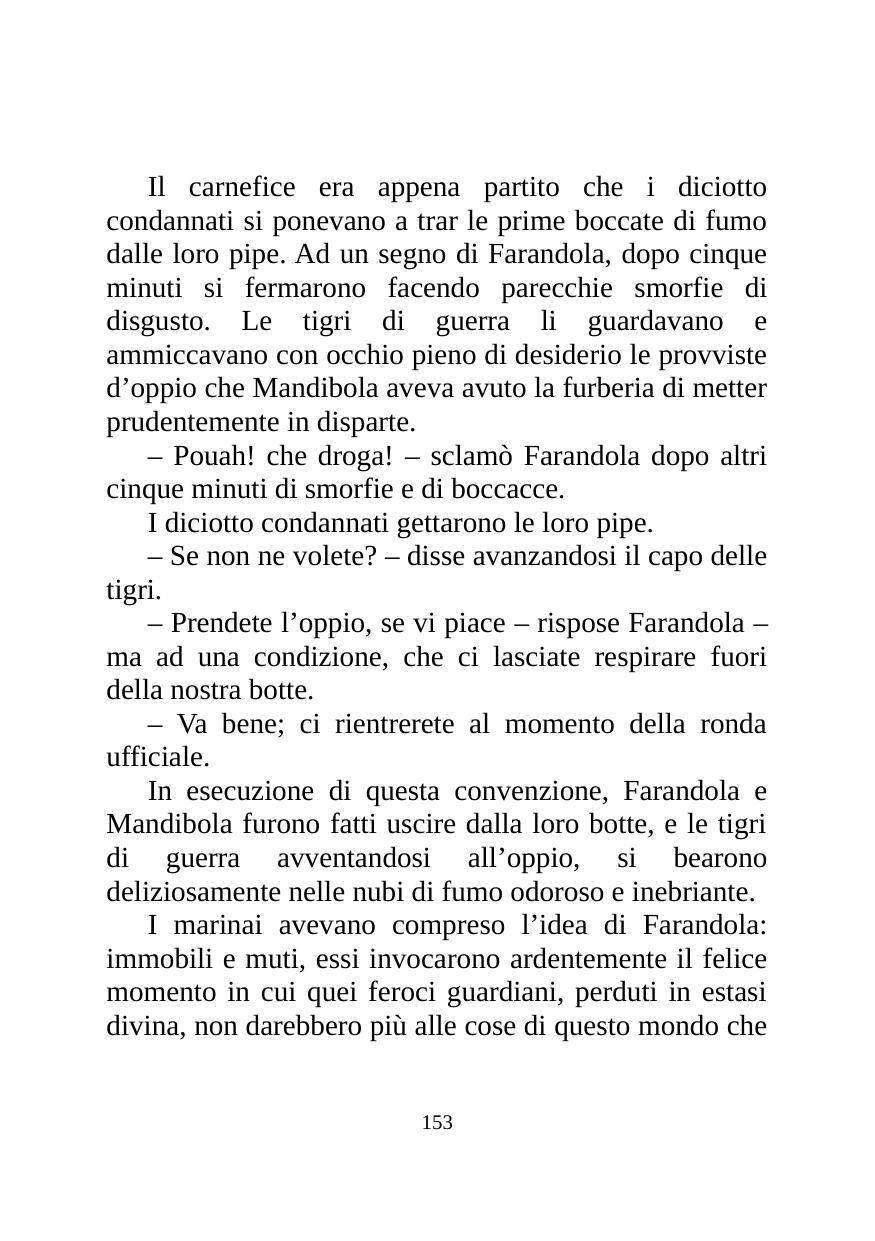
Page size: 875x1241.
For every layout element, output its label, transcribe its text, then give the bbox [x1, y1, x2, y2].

text ‒ Prendete l’oppio, se vi piace ‒ rispose Farandola ‒ ma ad una condizione, che ci lasciate respirare fuori della nostra botte. [106, 605, 768, 706]
text I marinai avevano compreso l’idea di Farandola: immobili e muti, essi invocarono ardentemente il felice momento in cui quei feroci guardiani, perduti in estasi divina, non darebbero più alle cose di questo mondo che [106, 907, 768, 1041]
text In esecuzione di questa convenzione, Farandola e Mandibola furono fatti uscire dalla loro botte, e le tigri di guerra avventandosi all’oppio, si bearono deliziosamente nelle nubi di fumo odoroso e inebriante. [106, 773, 768, 907]
text I diciotto condannati gettarono le loro pipe. [106, 505, 768, 538]
text Il carnefice era appena partito che i diciotto condannati si ponevano a trar le prime boccate di fumo dalle loro pipe. Ad un segno di Farandola, dopo cinque minuti si fermarono facendo parecchie smorfie di disgusto. Le tigri di guerra li guardavano e ammiccavano con occhio pieno di desiderio le provviste d’oppio che Mandibola aveva avuto la furberia di metter prudentemente in disparte. [106, 169, 768, 438]
text ‒ Pouah! che droga! ‒ sclamò Farandola dopo altri cinque minuti di smorfie e di boccacce. [106, 438, 768, 505]
text ‒ Se non ne volete? ‒ disse avanzandosi il capo delle tigri. [106, 538, 768, 605]
text ‒ Va bene; ci rientrerete al momento della ronda ufficiale. [106, 706, 768, 773]
